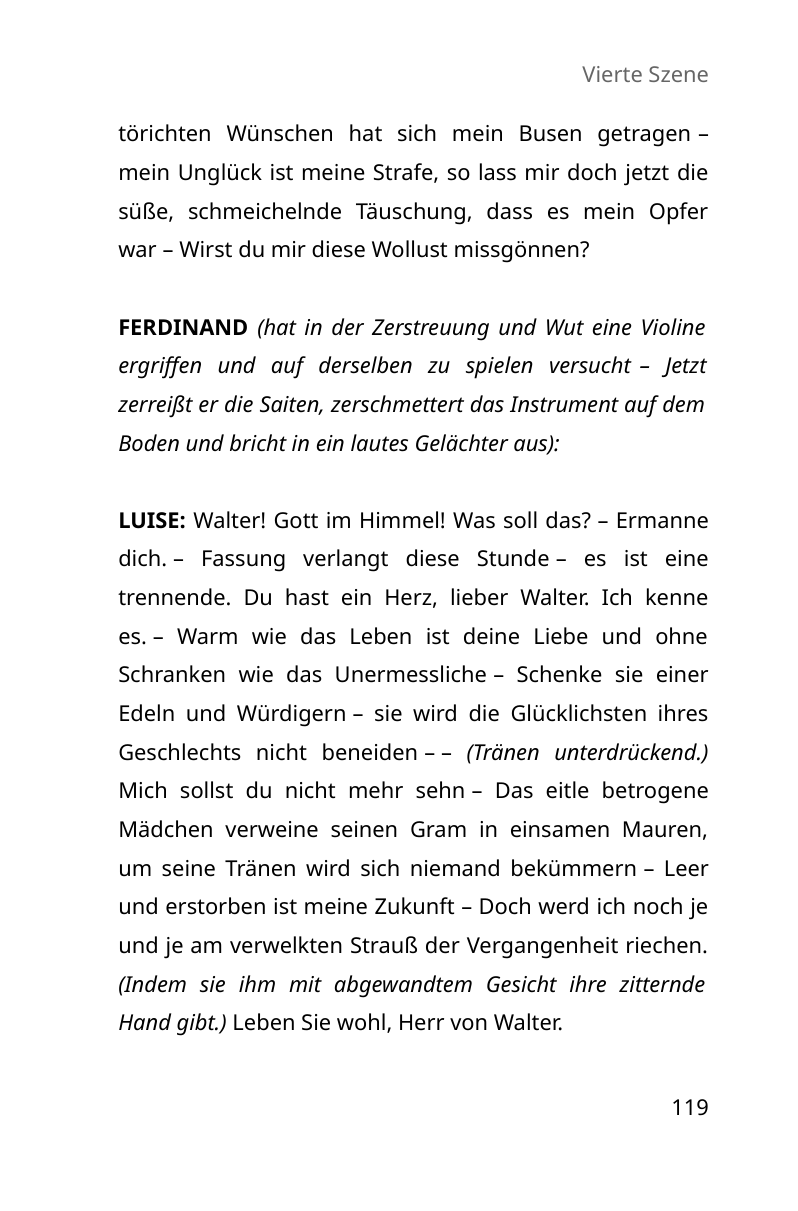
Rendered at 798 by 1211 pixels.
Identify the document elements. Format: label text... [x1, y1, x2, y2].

text LUISE: Walter! Gott im Himmel! Was soll das? – Ermanne dich. – Fassung verlangt diese Stunde – es ist eine trennende. Du hast ein Herz, lieber Walter. Ich kenne es. – Warm wie das Leben ist deine Liebe und ohne Schranken wie das Unermessliche – Schenke sie einer Edeln und Würdigern – sie wird die Glücklichsten ihres Geschlechts nicht beneiden – – (Tränen unterdrückend.) Mich sollst du nicht mehr sehn – Das eitle betrogene Mädchen verweine seinen Gram in einsamen Mauren, um seine Tränen wird sich niemand bekümmern – Leer und erstorben ist meine Zukunft – Doch werd ich noch je und je am verwelkten Strauß der Vergangenheit riechen. (Indem sie ihm mit abgewandtem Gesicht ihre zitternde Hand gibt.) Leben Sie wohl, Herr von Walter. [118, 478, 709, 1037]
text törichten Wünschen hat sich mein Busen getragen – mein Unglück ist meine Strafe, so lass mir doch jetzt die süße, schmeichelnde Täuschung, dass es mein Opfer war – Wirst du mir diese Wollust missgönnen? [118, 118, 709, 264]
text FERDINAND (hat in der Zerstreuung und Wut eine Violine ergriffen und auf derselben zu spielen versucht – Jetzt zerreißt er die Saiten, zerschmettert das Instrument auf dem Boden und bricht in ein lautes Gelächter aus): [118, 285, 709, 457]
